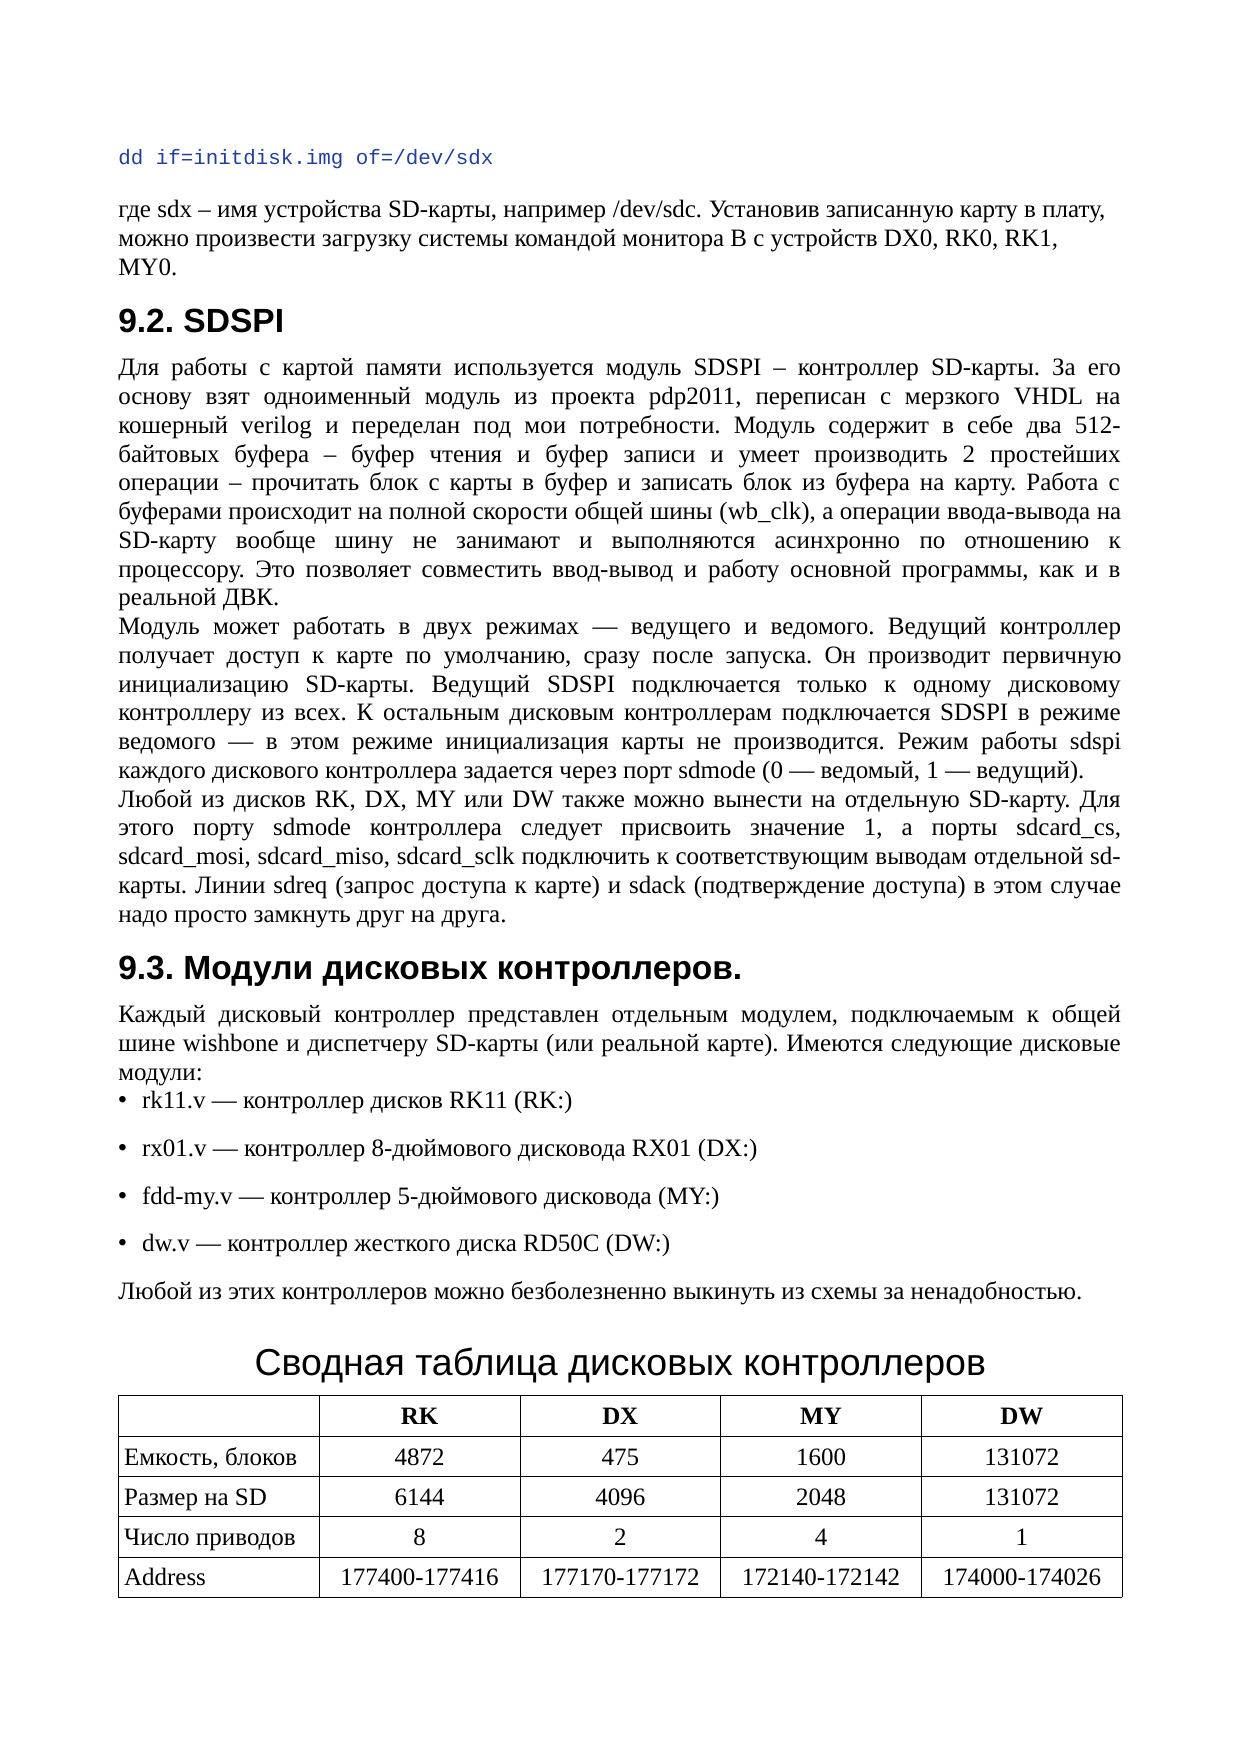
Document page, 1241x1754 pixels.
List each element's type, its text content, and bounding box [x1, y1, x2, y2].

list rx01.v — контроллер 8-дюймового дисковода RX01 (DX:) [118, 1133, 1122, 1162]
text dd if=initdisk.img of=/dev/sdx [118, 147, 1122, 171]
table_cell 4872 [320, 1437, 520, 1476]
text Любой из этих контроллеров можно безболезненно выкинуть из схемы за ненадобностью. [118, 1276, 1122, 1305]
text где sdx – имя устройства SD-карты, например /dev/sdc. Установив записанную карту в плату, можно произвести загрузку системы командой монитора B с устройств DX0, RK0, RK1, MY0. [118, 194, 1122, 280]
table_cell Address [119, 1558, 319, 1597]
table_header RK [320, 1396, 520, 1436]
table_cell 2 [521, 1517, 720, 1557]
list rk11.v — контроллер дисков RK11 (RK:) [118, 1086, 1122, 1114]
table_cell 131072 [922, 1477, 1122, 1516]
table_cell 1 [922, 1517, 1122, 1557]
table_header MY [721, 1396, 921, 1436]
table_cell 172140-172142 [721, 1558, 921, 1597]
table_cell 1600 [721, 1437, 921, 1476]
table_cell 177400-177416 [320, 1558, 520, 1597]
table_header [119, 1396, 319, 1436]
table_cell 177170-177172 [521, 1558, 720, 1597]
table_cell 174000-174026 [922, 1558, 1122, 1597]
table_cell 4 [721, 1517, 921, 1557]
table_cell 475 [521, 1437, 720, 1476]
list dw.v — контроллер жесткого диска RD50C (DW:) [118, 1228, 1122, 1257]
table_cell Емкость, блоков [119, 1437, 319, 1476]
list fdd-my.v — контроллер 5-дюймового дисковода (MY:) [118, 1181, 1122, 1209]
table_cell Размер на SD [119, 1477, 319, 1516]
text Любой из дисков RK, DX, MY или DW также можно вынести на отдельную SD-карту. Для этого порту sdmode контроллера следует присвоить значение 1, а порты sdcard_cs, sdcard_mosi, sdcard_miso, sdcard_sclk подключить к соответствующим выводам отдельной sd-карты. Линии sdreq (запрос доступа к карте) и sdack (подтверждение доступа) в этом случае надо просто замкнуть друг на друга. [118, 784, 1122, 927]
table_cell 6144 [320, 1477, 520, 1516]
text Каждый дисковый контроллер представлен отдельным модулем, подключаемым к общей шине wishbone и диспетчеру SD-карты (или реальной карте). Имеются следующие дисковые модули: [118, 999, 1122, 1086]
table_cell 2048 [721, 1477, 921, 1516]
table_cell 131072 [922, 1437, 1122, 1476]
subtitle 9.3. Модули дисковых контроллеров. [118, 948, 1122, 987]
table_cell Число приводов [119, 1517, 319, 1557]
subtitle Сводная таблица дисковых контроллеров [118, 1340, 1122, 1383]
text Для работы с картой памяти используется модуль SDSPI – контроллер SD-карты. За его основу взят одноименный модуль из проекта pdp2011, переписан с мерзкого VHDL на кошерный verilog и переделан под мои потребности. Модуль содержит в себе два 512-байтовых буфера – буфер чтения и буфер записи и умеет производить 2 простейших операции – прочитать блок с карты в буфер и записать блок из буфера на карту. Работа с буферами происходит на полной скорости общей шины (wb_clk), а операции ввода-вывода на SD-карту вообще шину не занимают и выполняются асинхронно по отношению к процессору. Это позволяет совместить ввод-вывод и работу основной программы, как и в реальной ДВК. [118, 352, 1122, 611]
table_cell 8 [320, 1517, 520, 1557]
subtitle 9.2. SDSPI [118, 301, 1122, 340]
table_header DW [922, 1396, 1122, 1436]
table_cell 4096 [521, 1477, 720, 1516]
text Модуль может работать в двух режимах — ведущего и ведомого. Ведущий контроллер получает доступ к карте по умолчанию, сразу после запуска. Он производит первичную инициализацию SD-карты. Ведущий SDSPI подключается только к одному дисковому контроллеру из всех. К остальным дисковым контроллерам подключается SDSPI в режиме ведомого — в этом режиме инициализация карты не производится. Режим работы sdspi каждого дискового контроллера задается через порт sdmode (0 — ведомый, 1 — ведущий). [118, 611, 1122, 784]
table_header DX [521, 1396, 720, 1436]
